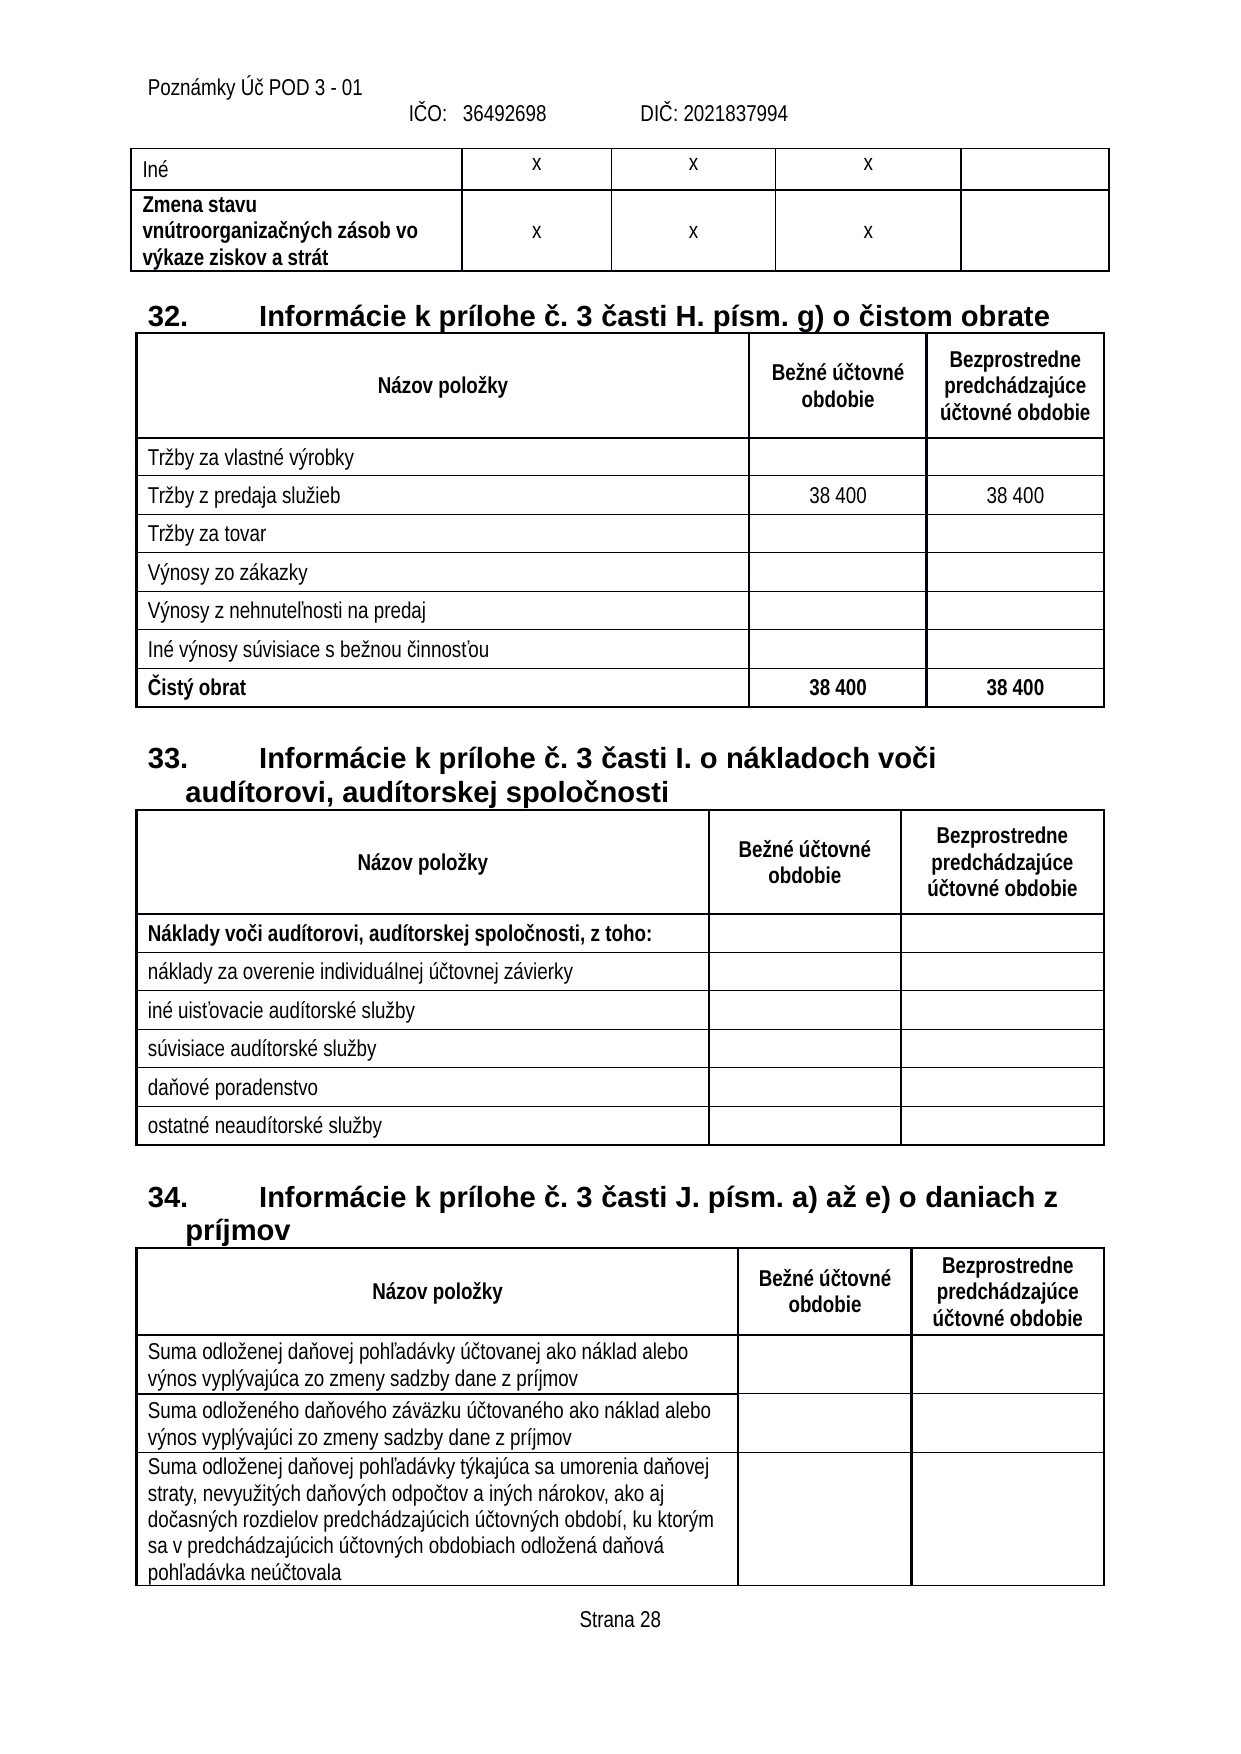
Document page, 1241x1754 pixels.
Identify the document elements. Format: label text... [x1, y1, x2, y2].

table_cell Zmena stavu vnútroorganizačných zásob vo výkaze ziskov a strát [132, 191, 461, 270]
table_cell Suma odloženej daňovej pohľadávky týkajúca sa umorenia daňovej straty, nevyužitých daňových odpočtov a iných nárokov, ako aj dočasných rozdielov predchádzajúcich účtovných období, ku ktorým sa v predchádzajúcich účtovných obdobiach odložená daňová pohľadávka neúčtovala [138, 1453, 737, 1585]
table_cell [750, 439, 925, 475]
table_cell [710, 953, 900, 990]
table_cell Tržby za vlastné výrobky [138, 439, 748, 475]
table_cell [902, 1030, 1103, 1067]
table_cell [710, 1068, 900, 1106]
table_cell Suma odloženého daňového záväzku účtovaného ako náklad alebo výnos vyplývajúci zo zmeny sadzby dane z príjmov [138, 1395, 737, 1452]
table_cell [902, 1068, 1103, 1106]
list Informácie k prílohe č. 3 časti I. o nákladoch voči audítorovi, audítorskej spoločnosti [148, 742, 1092, 809]
table_cell Náklady voči audítorovi, audítorskej spoločnosti, z toho: [138, 915, 708, 952]
table_cell [913, 1336, 1103, 1393]
table_cell x [776, 191, 960, 270]
table_cell [962, 149, 1108, 189]
table_cell [710, 1107, 900, 1144]
table_header Názov položky [138, 1249, 737, 1334]
table_cell [962, 191, 1108, 270]
table_cell [750, 515, 925, 552]
table_header Bezprostredne predchádzajúce účtovné obdobie [928, 334, 1103, 437]
table_cell [928, 630, 1103, 667]
table_cell náklady za overenie individuálnej účtovnej závierky [138, 953, 708, 990]
table_cell x [776, 149, 960, 189]
table_header Názov položky [138, 334, 748, 437]
table_cell 38 400 [750, 669, 925, 706]
table_cell [913, 1453, 1103, 1585]
table_cell Suma odloženej daňovej pohľadávky účtovanej ako náklad alebo výnos vyplývajúca zo zmeny sadzby dane z príjmov [138, 1336, 737, 1393]
table_cell iné uisťovacie audítorské služby [138, 991, 708, 1029]
table_header Bezprostredne predchádzajúce účtovné obdobie [913, 1249, 1103, 1334]
table_cell Výnosy z nehnuteľnosti na predaj [138, 592, 748, 629]
table_cell [750, 630, 925, 667]
table_cell [928, 553, 1103, 591]
table_cell súvisiace audítorské služby [138, 1030, 708, 1067]
table_cell Iné [132, 149, 461, 189]
table_cell [739, 1336, 910, 1393]
table_header Názov položky [138, 811, 708, 913]
table_cell 38 400 [750, 476, 925, 514]
table_cell [710, 915, 900, 952]
table_cell [902, 953, 1103, 990]
table_cell x [463, 149, 611, 189]
table_cell 38 400 [928, 476, 1103, 514]
table_cell [928, 515, 1103, 552]
table_cell x [612, 191, 775, 270]
table_cell [710, 991, 900, 1029]
table_cell ostatné neaudítorské služby [138, 1107, 708, 1144]
table_cell Tržby za tovar [138, 515, 748, 552]
list Informácie k prílohe č. 3 časti J. písm. a) až e) o daniach z príjmov [148, 1179, 1092, 1247]
table_header Bežné účtovné obdobie [710, 811, 900, 913]
table_cell [739, 1394, 910, 1452]
table_cell [928, 592, 1103, 629]
table_header Bežné účtovné obdobie [739, 1249, 910, 1334]
table_cell Čistý obrat [138, 669, 748, 706]
table_cell [710, 1030, 900, 1067]
table_cell [913, 1394, 1103, 1452]
table_cell [750, 553, 925, 591]
table_header Bezprostredne predchádzajúce účtovné obdobie [902, 811, 1103, 913]
table_cell x [463, 191, 611, 270]
table_cell [928, 439, 1103, 475]
table_cell x [612, 149, 775, 189]
table_cell [902, 991, 1103, 1029]
table_header Bežné účtovné obdobie [750, 334, 925, 437]
table_cell [750, 592, 925, 629]
table_cell Výnosy zo zákazky [138, 553, 748, 591]
table_cell daňové poradenstvo [138, 1068, 708, 1106]
table_cell [902, 1107, 1103, 1144]
list Informácie k prílohe č. 3 časti H. písm. g) o čistom obrate [148, 299, 1092, 332]
table_cell [902, 915, 1103, 952]
table_cell Iné výnosy súvisiace s bežnou činnosťou [138, 630, 748, 667]
table_cell [739, 1453, 910, 1585]
table_cell 38 400 [928, 669, 1103, 706]
table_cell Tržby z predaja služieb [138, 476, 748, 514]
